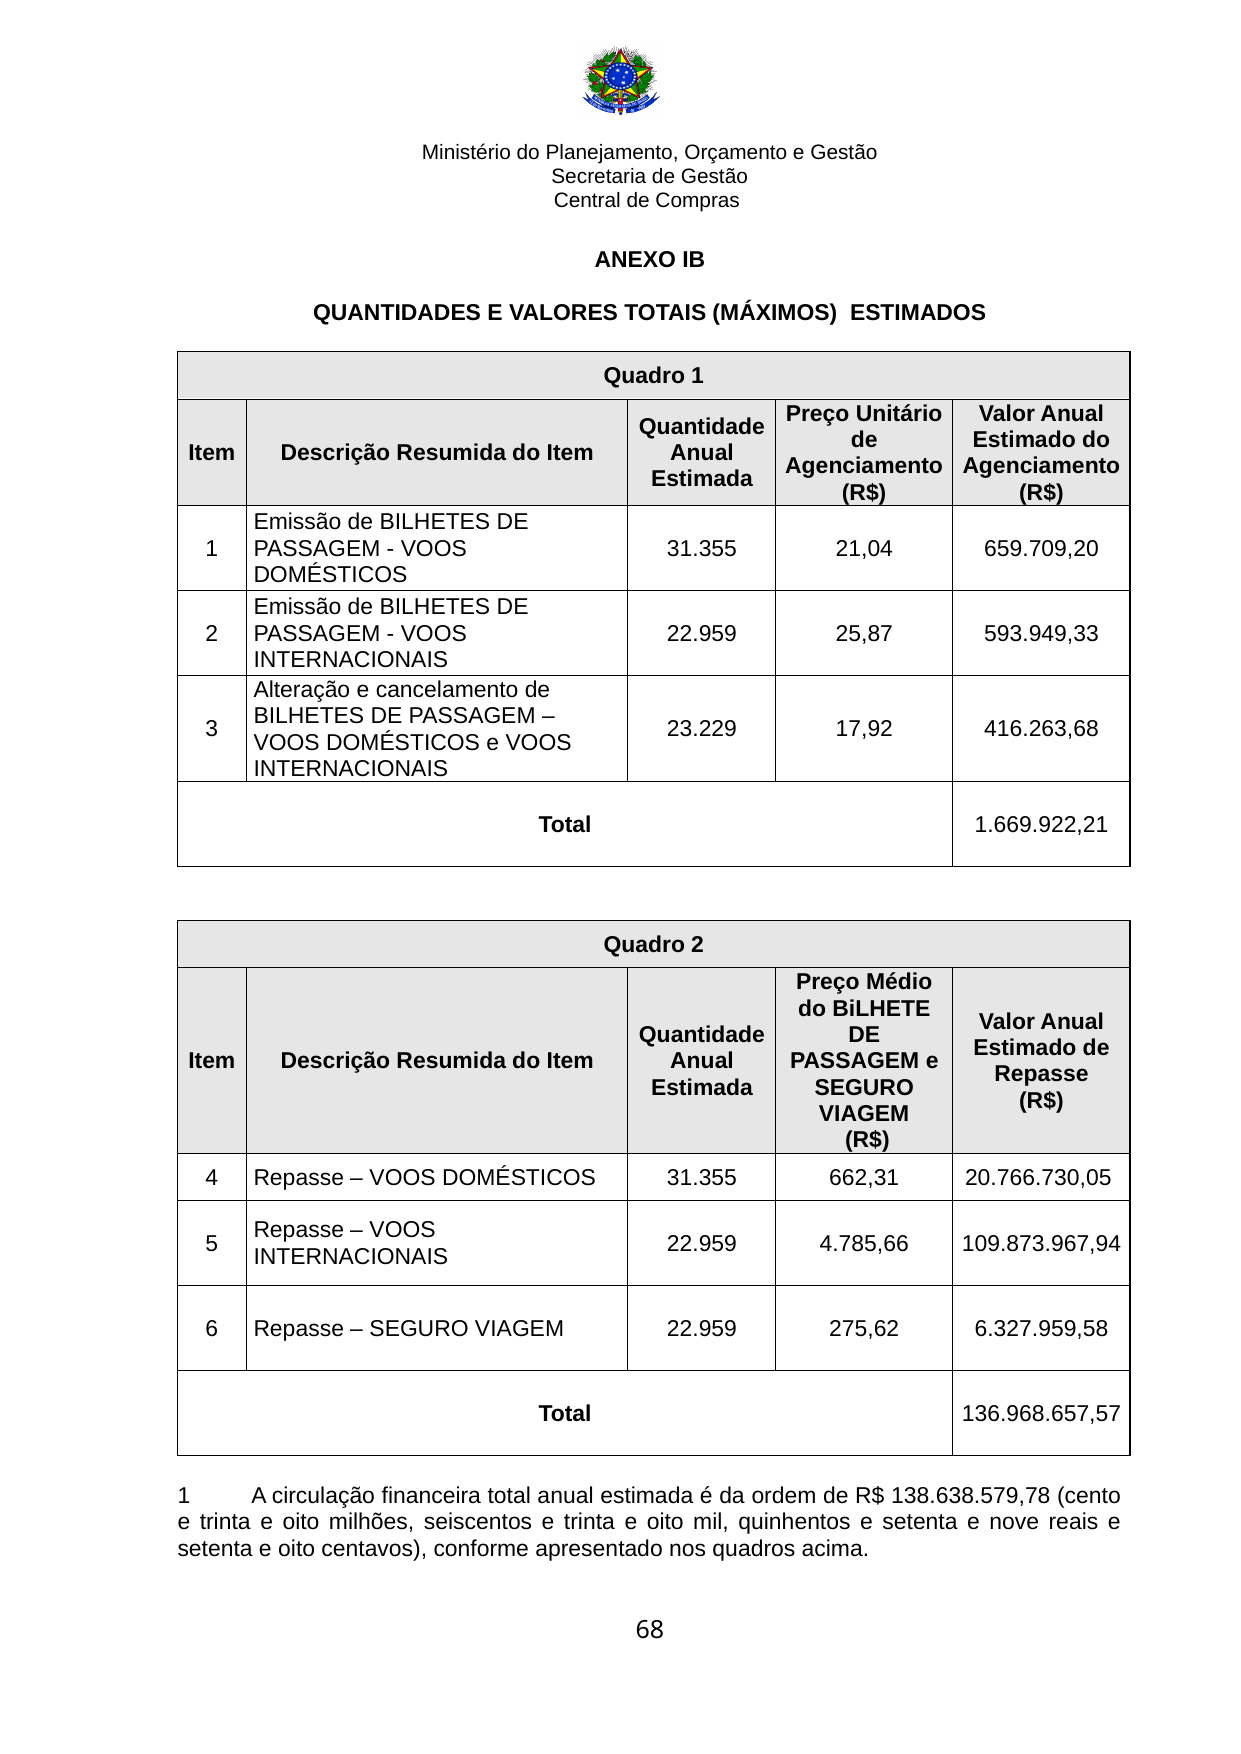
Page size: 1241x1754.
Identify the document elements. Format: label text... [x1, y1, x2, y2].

table_cell 416.263,68 [953, 676, 1129, 781]
table_cell 4.785,66 [776, 1201, 952, 1285]
table_cell 6.327.959,58 [953, 1286, 1129, 1370]
table_cell 662,31 [776, 1154, 952, 1200]
table_cell 2 [178, 591, 246, 675]
table_cell Total [178, 1371, 952, 1454]
table_cell Quantidade Anual Estimada [628, 968, 775, 1153]
table_cell 31.355 [628, 1154, 775, 1200]
table_cell 6 [178, 1286, 246, 1370]
table_cell Repasse – SEGURO VIAGEM [247, 1286, 627, 1370]
table_cell Repasse – VOOS DOMÉSTICOS [247, 1154, 627, 1200]
table_cell Item [178, 400, 246, 505]
table_cell 17,92 [776, 676, 952, 781]
table_cell Preço Médio do BiLHETE DE PASSAGEM e SEGURO VIAGEM (R$) [776, 968, 952, 1153]
table_cell 20.766.730,05 [953, 1154, 1129, 1200]
table_cell 593.949,33 [953, 591, 1129, 675]
table_cell Repasse – VOOS INTERNACIONAIS [247, 1201, 627, 1285]
table_cell 109.873.967,94 [953, 1201, 1129, 1285]
table_cell Descrição Resumida do Item [247, 400, 627, 505]
text ANEXO IB [177, 246, 1122, 272]
table_header Quadro 2 [178, 921, 1129, 967]
table_cell 136.968.657,57 [953, 1371, 1129, 1454]
table_cell Preço Unitário de Agenciamento (R$) [776, 400, 952, 505]
table_cell 1 [178, 506, 246, 590]
table_cell Valor Anual Estimado do Agenciamento (R$) [953, 400, 1129, 505]
table_cell 25,87 [776, 591, 952, 675]
table_cell 659.709,20 [953, 506, 1129, 590]
table_cell 31.355 [628, 506, 775, 590]
table_cell 1.669.922,21 [953, 782, 1129, 866]
table_cell Item [178, 968, 246, 1153]
table_cell 22.959 [628, 591, 775, 675]
table_cell Descrição Resumida do Item [247, 968, 627, 1153]
table_header Quadro 1 [178, 352, 1129, 398]
table_cell 3 [178, 676, 246, 781]
table_cell 4 [178, 1154, 246, 1200]
table_cell Alteração e cancelamento de BILHETES DE PASSAGEM – VOOS DOMÉSTICOS e VOOS INTERNACIONAIS [247, 676, 627, 781]
table_cell Quantidade Anual Estimada [628, 400, 775, 505]
table_cell 5 [178, 1201, 246, 1285]
table_cell 22.959 [628, 1286, 775, 1370]
picture [578, 44, 662, 116]
table_cell 21,04 [776, 506, 952, 590]
table_cell Valor Anual Estimado de Repasse (R$) [953, 968, 1129, 1153]
text 1 A circulação financeira total anual estimada é da ordem de R$ 138.638.579,78 (cento e trinta e oito milhões, seiscentos e trinta e oito mil, quinhentos e setenta e nove reais e setenta e oito centavos), conforme apresentado nos quadros acima. [177, 1482, 1122, 1561]
table_cell Total [178, 782, 952, 866]
table_cell 23.229 [628, 676, 775, 781]
table_cell Emissão de BILHETES DE PASSAGEM - VOOS INTERNACIONAIS [247, 591, 627, 675]
table_cell 22.959 [628, 1201, 775, 1285]
text QUANTIDADES E VALORES TOTAIS (MÁXIMOS) ESTIMADOS [177, 298, 1122, 325]
table_cell Emissão de BILHETES DE PASSAGEM - VOOS DOMÉSTICOS [247, 506, 627, 590]
table_cell 275,62 [776, 1286, 952, 1370]
